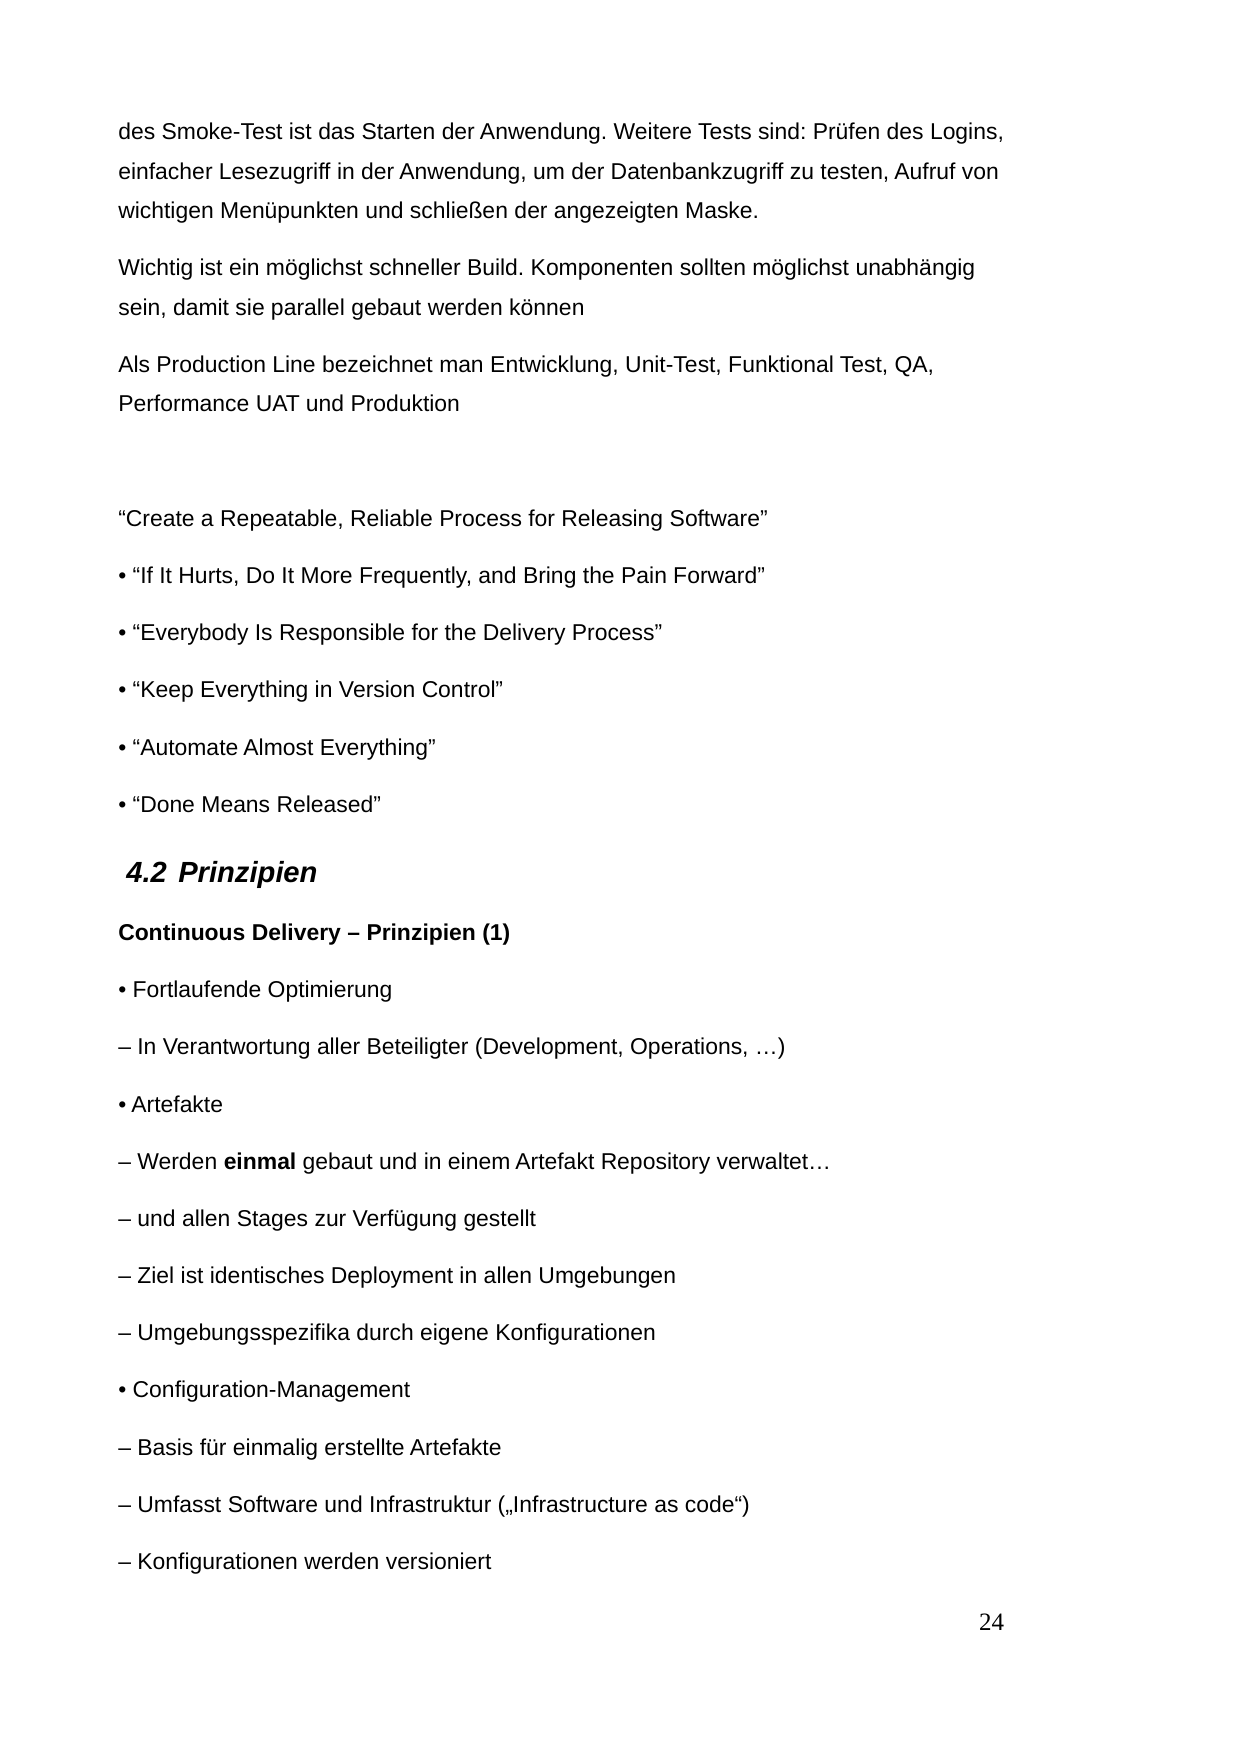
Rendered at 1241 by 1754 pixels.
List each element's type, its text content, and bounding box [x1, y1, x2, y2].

text • “Automate Almost Everything” [118, 733, 1004, 760]
text – Werden einmal gebaut und in einem Artefakt Repository verwaltet… [118, 1148, 1004, 1174]
text – und allen Stages zur Verfügung gestellt [118, 1205, 1004, 1231]
text • “If It Hurts, Do It More Frequently, and Bring the Pain Forward” [118, 562, 1004, 588]
text – In Verantwortung aller Beteiligter (Development, Operations, …) [118, 1033, 1004, 1060]
text • Fortlaufende Optimierung [118, 976, 1004, 1002]
text Wichtig ist ein möglichst schneller Build. Komponenten sollten möglichst unabhängig sein, damit sie parallel gebaut werden können [118, 254, 1004, 320]
text Als Production Line bezeichnet man Entwicklung, Unit-Test, Funktional Test, QA, Performance UAT und Produktion [118, 351, 1004, 417]
text Continuous Delivery – Prinzipien (1) [118, 919, 1004, 945]
text des Smoke-Test ist das Starten der Anwendung. Weitere Tests sind: Prüfen des Logins, einfacher Lesezugriff in der Anwendung, um der Datenbankzugriff zu testen, Aufruf von wichtigen Menüpunkten und schließen der angezeigten Maske. [118, 118, 1004, 223]
text – Umgebungsspezifika durch eigene Konfigurationen [118, 1319, 1004, 1346]
text • “Done Means Released” [118, 791, 1004, 817]
text “Create a Repeatable, Reliable Process for Releasing Software” [118, 505, 1004, 531]
text – Konfigurationen werden versioniert [118, 1548, 1004, 1574]
text – Umfasst Software und Infrastruktur („Infrastructure as code“) [118, 1491, 1004, 1517]
text • Artefakte [118, 1091, 1004, 1117]
text • “Keep Everything in Version Control” [118, 676, 1004, 703]
text • “Everybody Is Responsible for the Delivery Process” [118, 619, 1004, 646]
text – Basis für einmalig erstellte Artefakte [118, 1434, 1004, 1460]
subtitle Prinzipien [118, 855, 1004, 889]
text • Configuration-Management [118, 1376, 1004, 1403]
text – Ziel ist identisches Deployment in allen Umgebungen [118, 1262, 1004, 1288]
